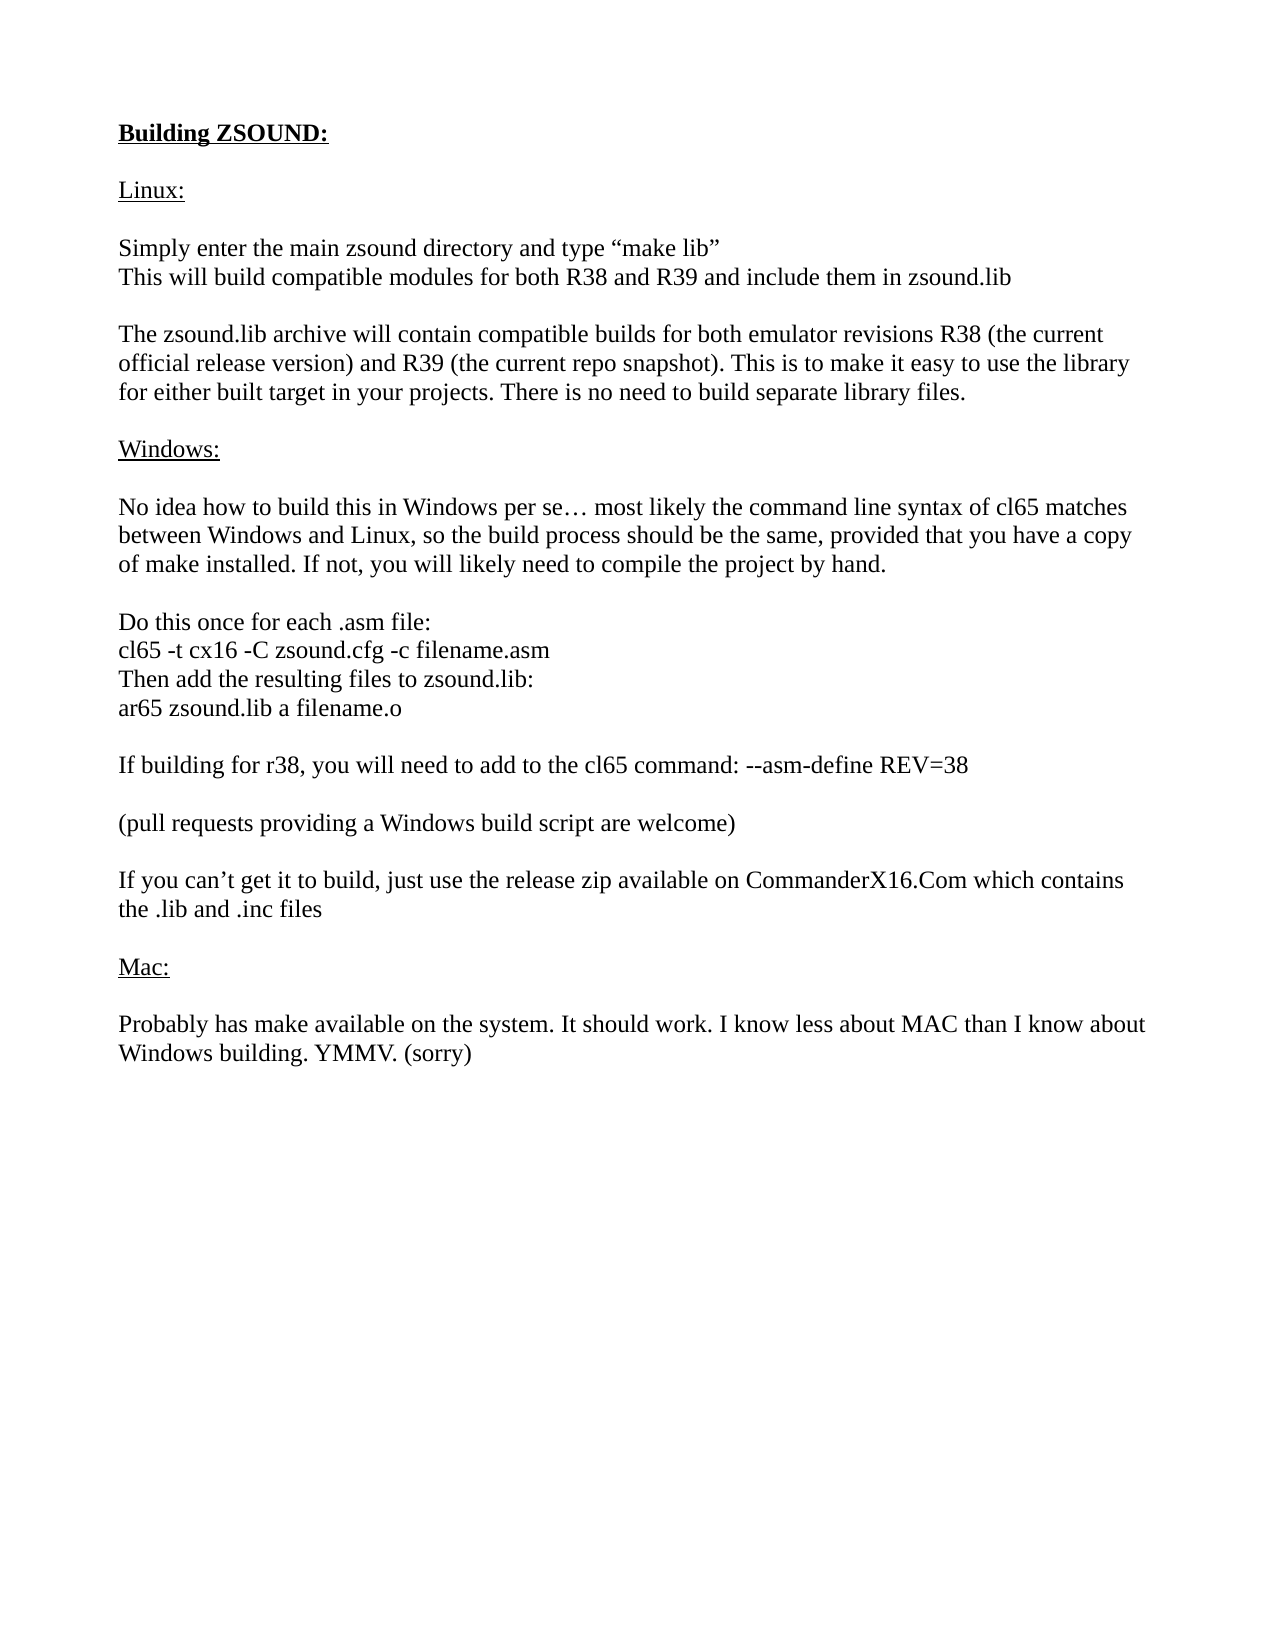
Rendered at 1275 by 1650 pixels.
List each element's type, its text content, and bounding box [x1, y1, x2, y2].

text Windows: [118, 434, 1157, 463]
text The zsound.lib archive will contain compatible builds for both emulator revisions R38 (the current official release version) and R39 (the current repo snapshot). This is to make it easy to use the library for either built target in your projects. There is no need to build separate library files. [118, 319, 1157, 406]
text No idea how to build this in Windows per se… most likely the command line syntax of cl65 matches between Windows and Linux, so the build process should be the same, provided that you have a copy of make installed. If not, you will likely need to compile the project by hand. [118, 492, 1157, 578]
text Mac: [118, 952, 1157, 981]
text cl65 -t cx16 -C zsound.cfg -c filename.asm [118, 636, 1157, 664]
text (pull requests providing a Windows build script are welcome) [118, 808, 1157, 837]
text Building ZSOUND: [118, 118, 1157, 147]
text Linux: [118, 176, 1157, 204]
text Probably has make available on the system. It should work. I know less about MAC than I know about Windows building. YMMV. (sorry) [118, 1009, 1157, 1067]
text This will build compatible modules for both R38 and R39 and include them in zsound.lib [118, 262, 1157, 291]
text Do this once for each .asm file: [118, 607, 1157, 636]
text ar65 zsound.lib a filename.o [118, 693, 1157, 722]
text Simply enter the main zsound directory and type “make lib” [118, 233, 1157, 262]
text Then add the resulting files to zsound.lib: [118, 664, 1157, 693]
text If you can’t get it to build, just use the release zip available on CommanderX16.Com which contains the .lib and .inc files [118, 866, 1157, 923]
text If building for r38, you will need to add to the cl65 command: --asm-define REV=38 [118, 751, 1157, 779]
